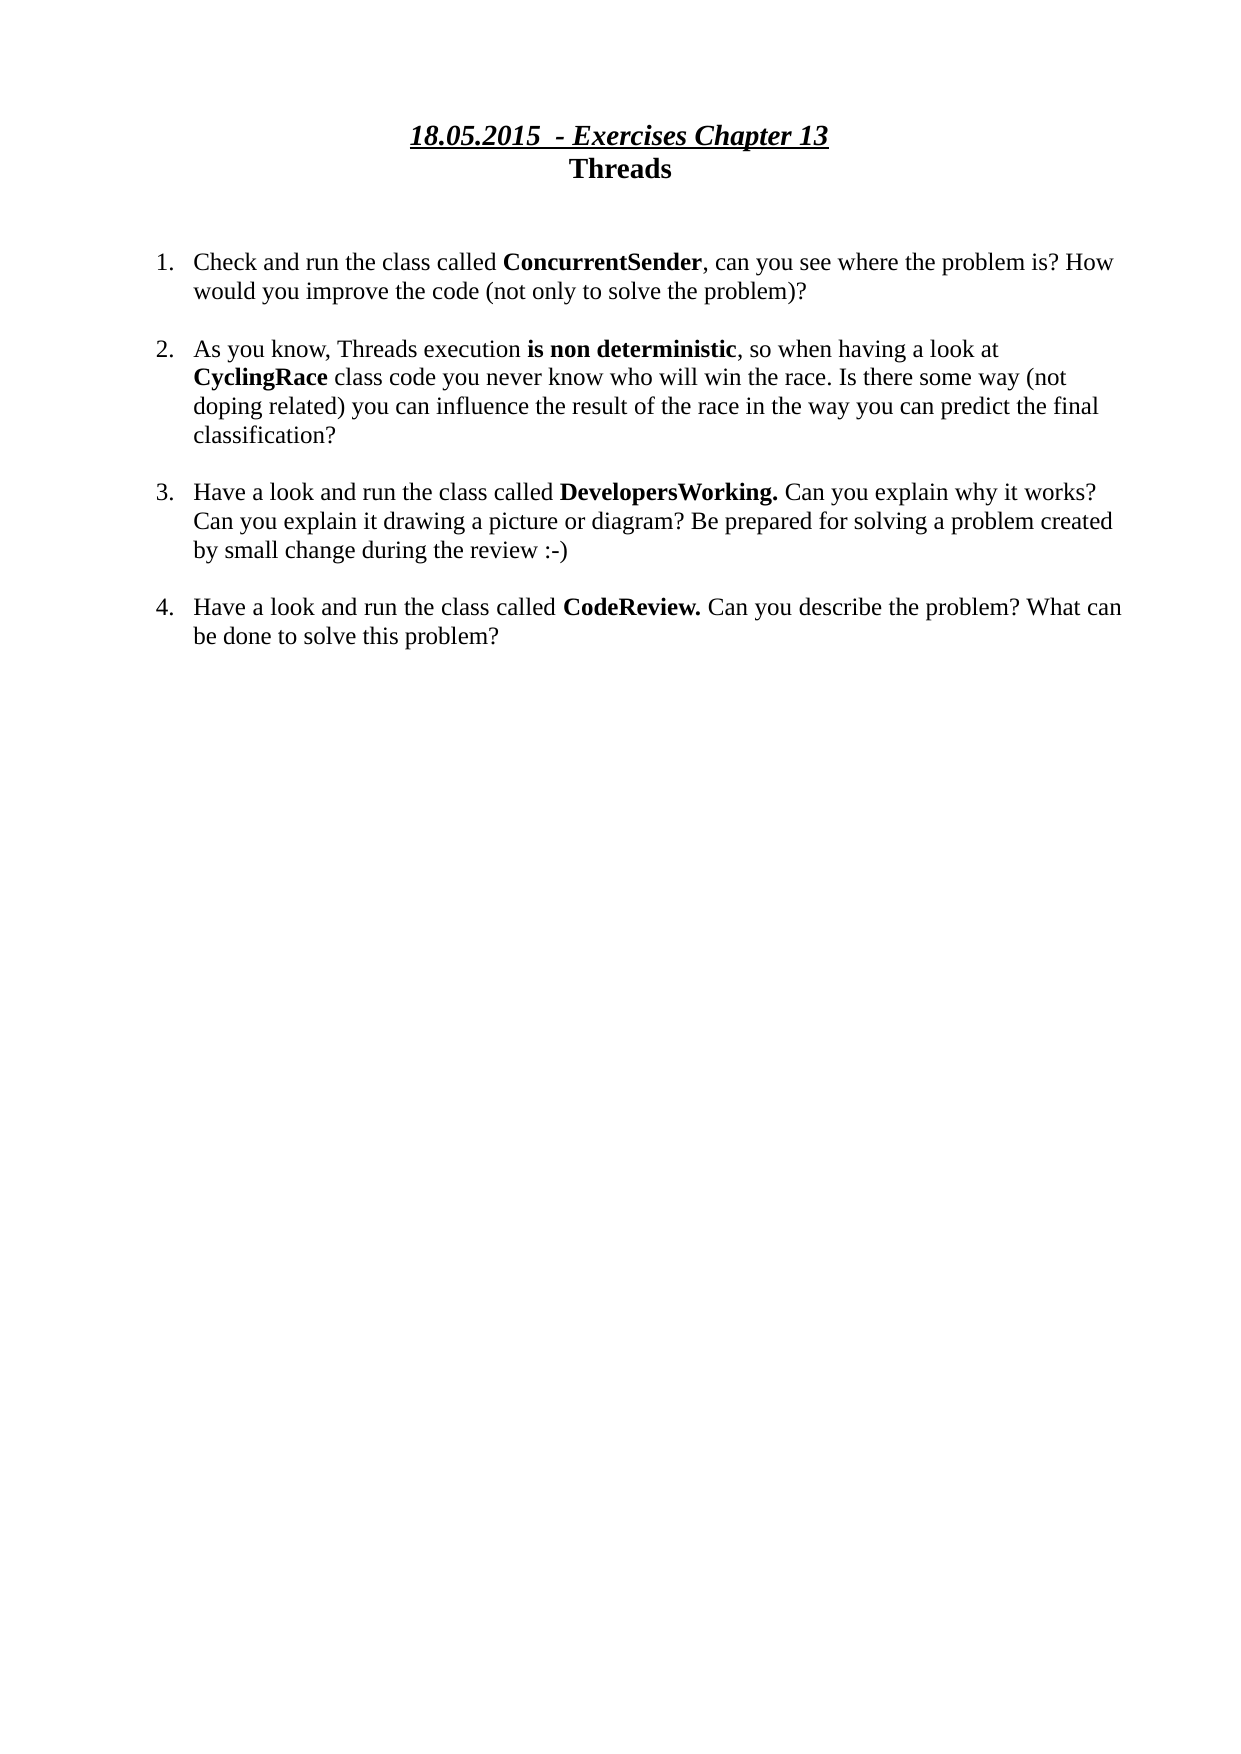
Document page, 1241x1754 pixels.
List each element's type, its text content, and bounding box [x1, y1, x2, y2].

list Have a look and run the class called CodeReview. Can you describe the problem? What can be done to solve this problem? [156, 592, 1122, 650]
text Threads [118, 152, 1122, 185]
list Check and run the class called ConcurrentSender, can you see where the problem is? How would you improve the code (not only to solve the problem)? [156, 247, 1122, 334]
text 18.05.2015 - Exercises Chapter 13 [118, 118, 1122, 152]
list As you know, Threads execution is non deterministic, so when having a look at CyclingRace class code you never know who will win the race. Is there some way (not doping related) you can influence the result of the race in the way you can predict the final classification? [156, 334, 1122, 477]
list Have a look and run the class called DevelopersWorking. Can you explain why it works? Can you explain it drawing a picture or diagram? Be prepared for solving a problem created by small change during the review :-) [156, 477, 1122, 592]
